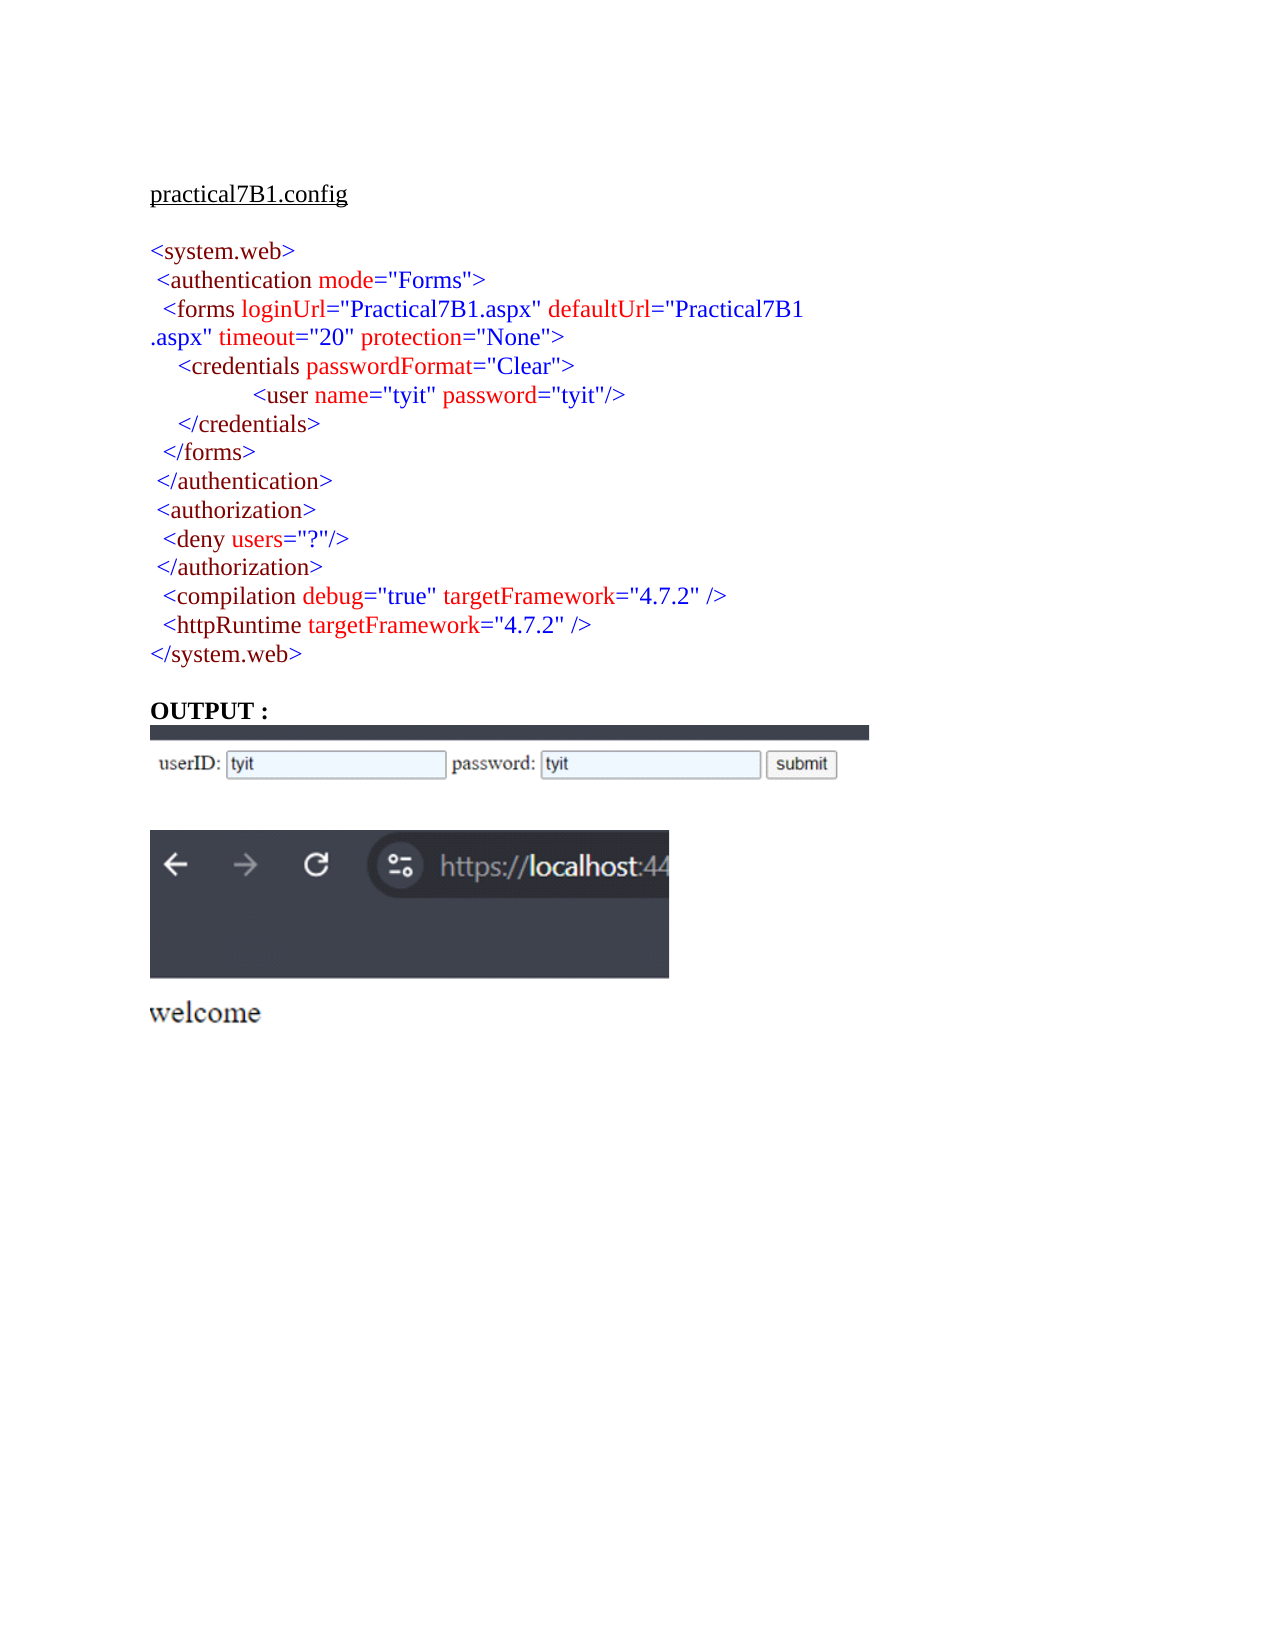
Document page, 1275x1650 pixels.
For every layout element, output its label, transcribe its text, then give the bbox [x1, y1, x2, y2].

text <credentials passwordFormat="Clear"> [150, 351, 1125, 380]
text <authorization> [150, 495, 1125, 524]
text </system.web> [150, 639, 1125, 667]
text </authorization> [150, 552, 1125, 581]
text </authentication> [150, 466, 1125, 495]
text </credentials> [150, 409, 1125, 437]
text </forms> [150, 437, 1125, 466]
text <user name="tyit" password="tyit"/> [150, 380, 1125, 409]
text OUTPUT : [150, 696, 1125, 725]
text <compilation debug="true" targetFramework="4.7.2" /> [150, 581, 1125, 610]
text <system.web> [150, 236, 1125, 265]
text <forms loginUrl="Practical7B1.aspx" defaultUrl="Practical7B1 [150, 294, 1125, 322]
text <httpRuntime targetFramework="4.7.2" /> [150, 610, 1125, 639]
text <deny users="?"/> [150, 524, 1125, 552]
text practical7B1.config [150, 179, 1125, 207]
text .aspx" timeout="20" protection="None"> [150, 322, 1125, 351]
text <authentication mode="Forms"> [150, 265, 1125, 294]
